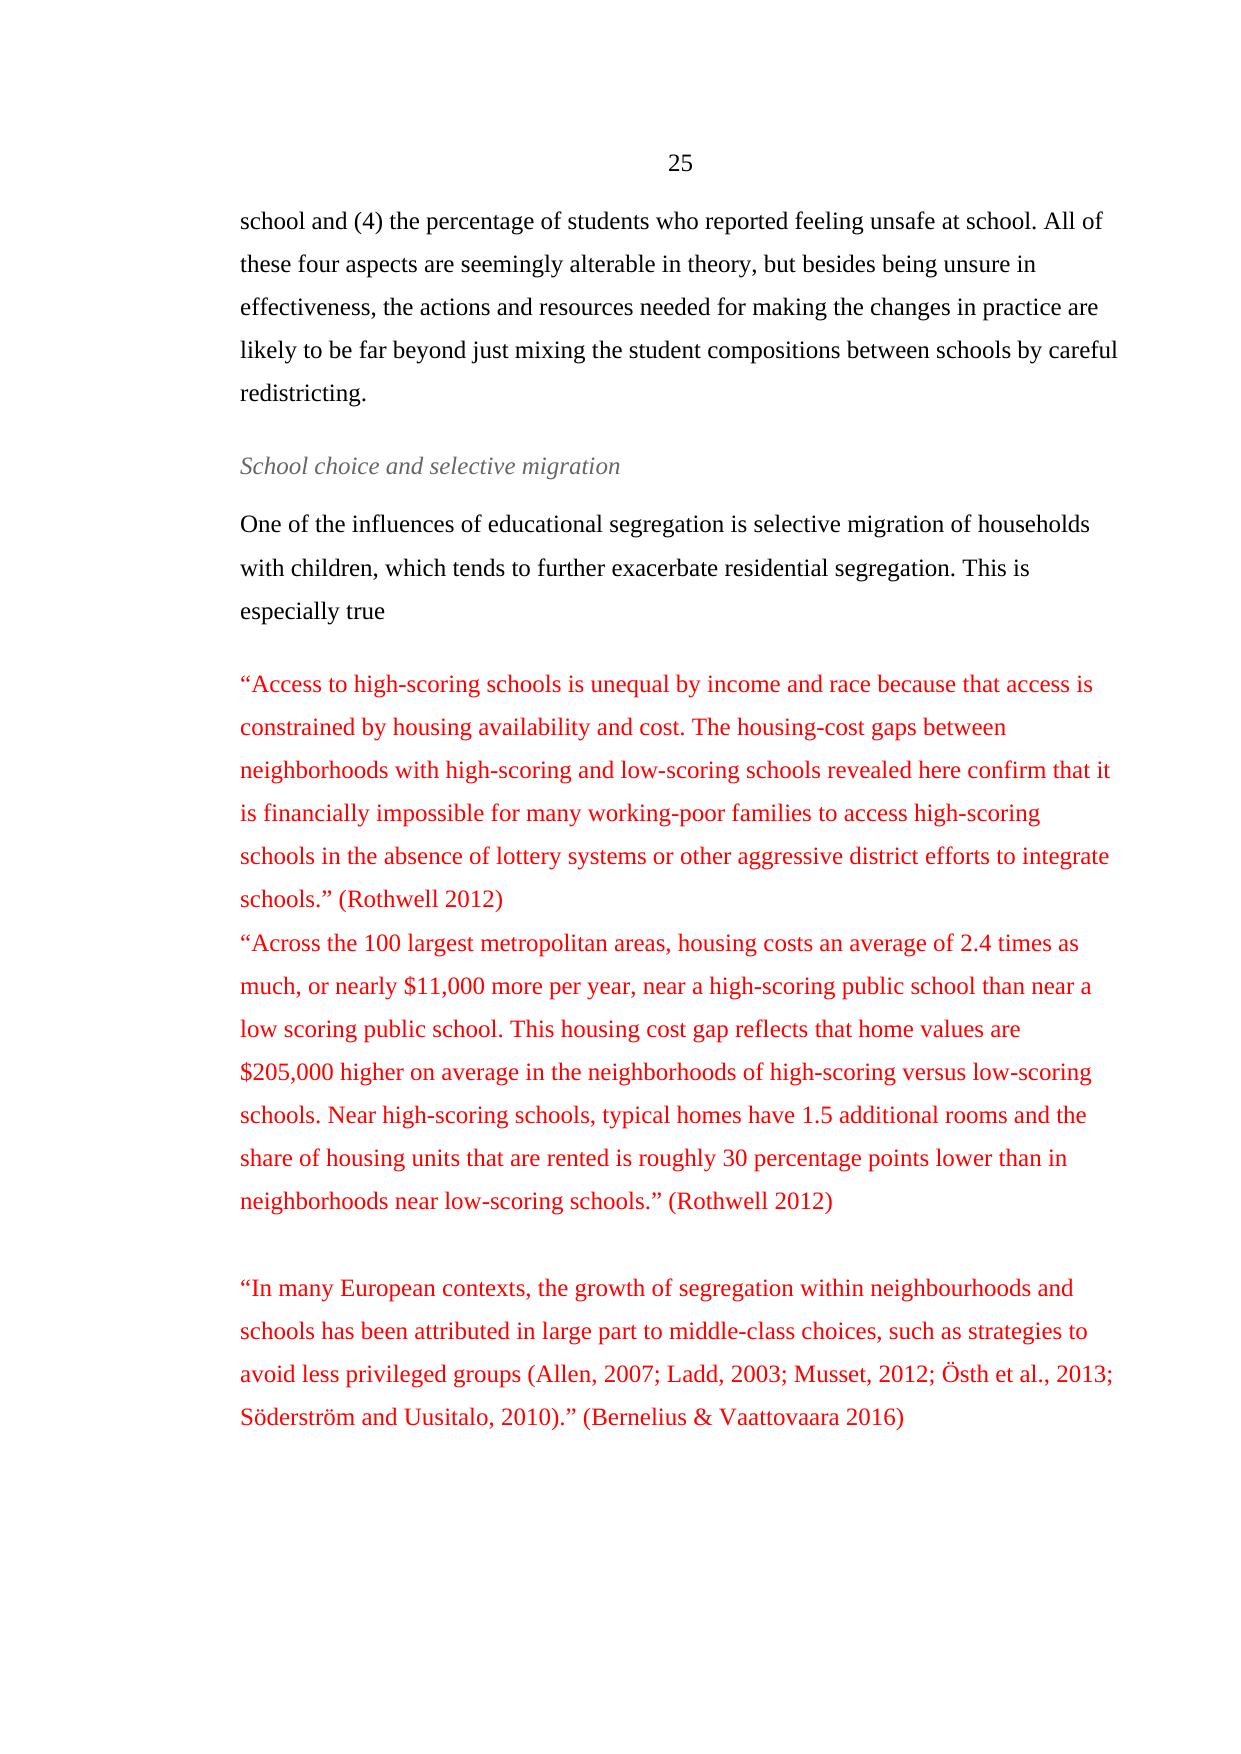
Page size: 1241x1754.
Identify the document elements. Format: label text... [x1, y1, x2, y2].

text school and (4) the percentage of students who reported feeling unsafe at school. All of these four aspects are seemingly alterable in theory, but besides being unsure in effectiveness, the actions and resources needed for making the changes in practice are likely to be far beyond just mixing the student compositions between schools by careful redistricting. [240, 206, 1121, 407]
text “In many European contexts, the growth of segregation within neighbourhoods and schools has been attributed in large part to middle-class choices, such as strategies to avoid less privileged groups (Allen, 2007; Ladd, 2003; Musset, 2012; Östh et al., 2013; Söderström and Uusitalo, 2010).” (Bernelius & Vaattovaara 2016) [240, 1273, 1121, 1431]
text much, or nearly $11,000 more per year, near a high-scoring public school than near a low scoring public school. This housing cost gap reflects that home values are $205,000 higher on average in the neighborhoods of high-scoring versus low-scoring schools. Near high-scoring schools, typical homes have 1.5 additional rooms and the share of housing units that are rented is roughly 30 percentage points lower than in neighborhoods near low-scoring schools.” (Rothwell 2012) [240, 971, 1121, 1215]
text One of the influences of educational segregation is selective migration of households with children, which tends to further exacerbate residential segregation. This is especially true [240, 509, 1121, 624]
subtitle School choice and selective migration [240, 451, 1121, 480]
text “Access to high-scoring schools is unequal by income and race because that access is constrained by housing availability and cost. The housing-cost gaps between neighborhoods with high-scoring and low-scoring schools revealed here confirm that it is financially impossible for many working-poor families to access high-scoring schools in the absence of lottery systems or other aggressive district efforts to integrate schools.” (Rothwell 2012) [240, 669, 1121, 913]
text “Across the 100 largest metropolitan areas, housing costs an average of 2.4 times as [240, 928, 1121, 956]
